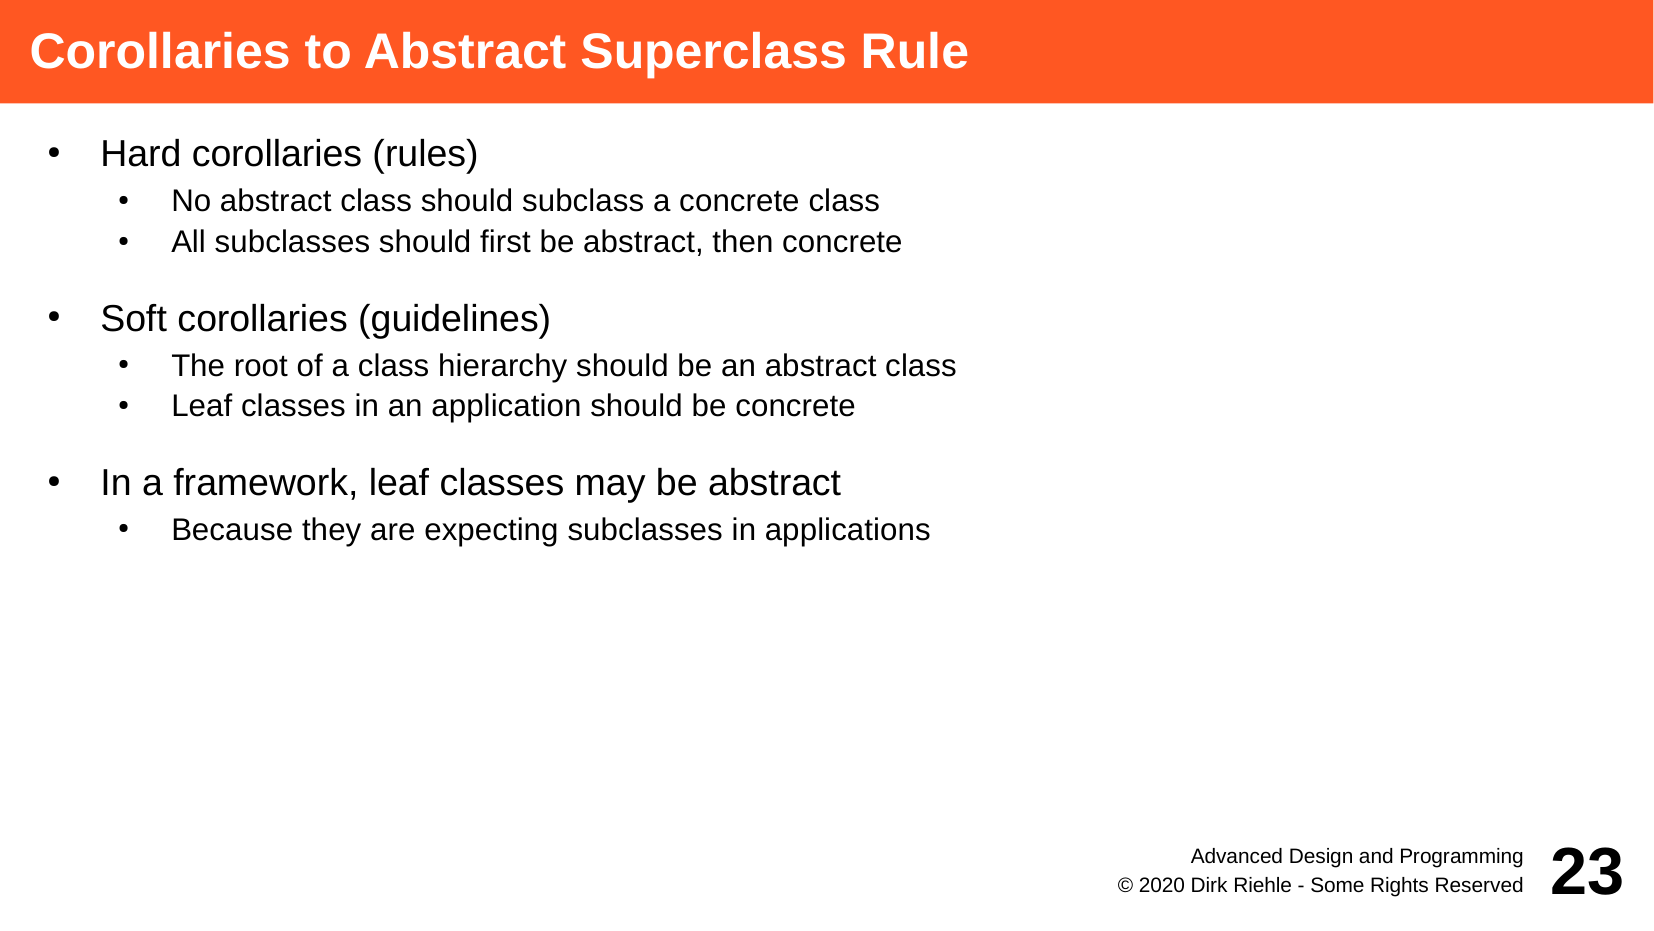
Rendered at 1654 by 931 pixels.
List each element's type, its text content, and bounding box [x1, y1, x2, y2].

title Corollaries to Abstract Superclass Rule [0, 0, 1654, 104]
list Hard corollaries (rules) No abstract class should subclass a concrete class All subclasses should first be abstract, then concrete Soft corollaries (guidelines) The root of a class hierarchy should be an abstract class Leaf classes in an application should be concrete In a framework, leaf classes may be abstract Because they are expecting subclasses in applications [29, 132, 1625, 813]
